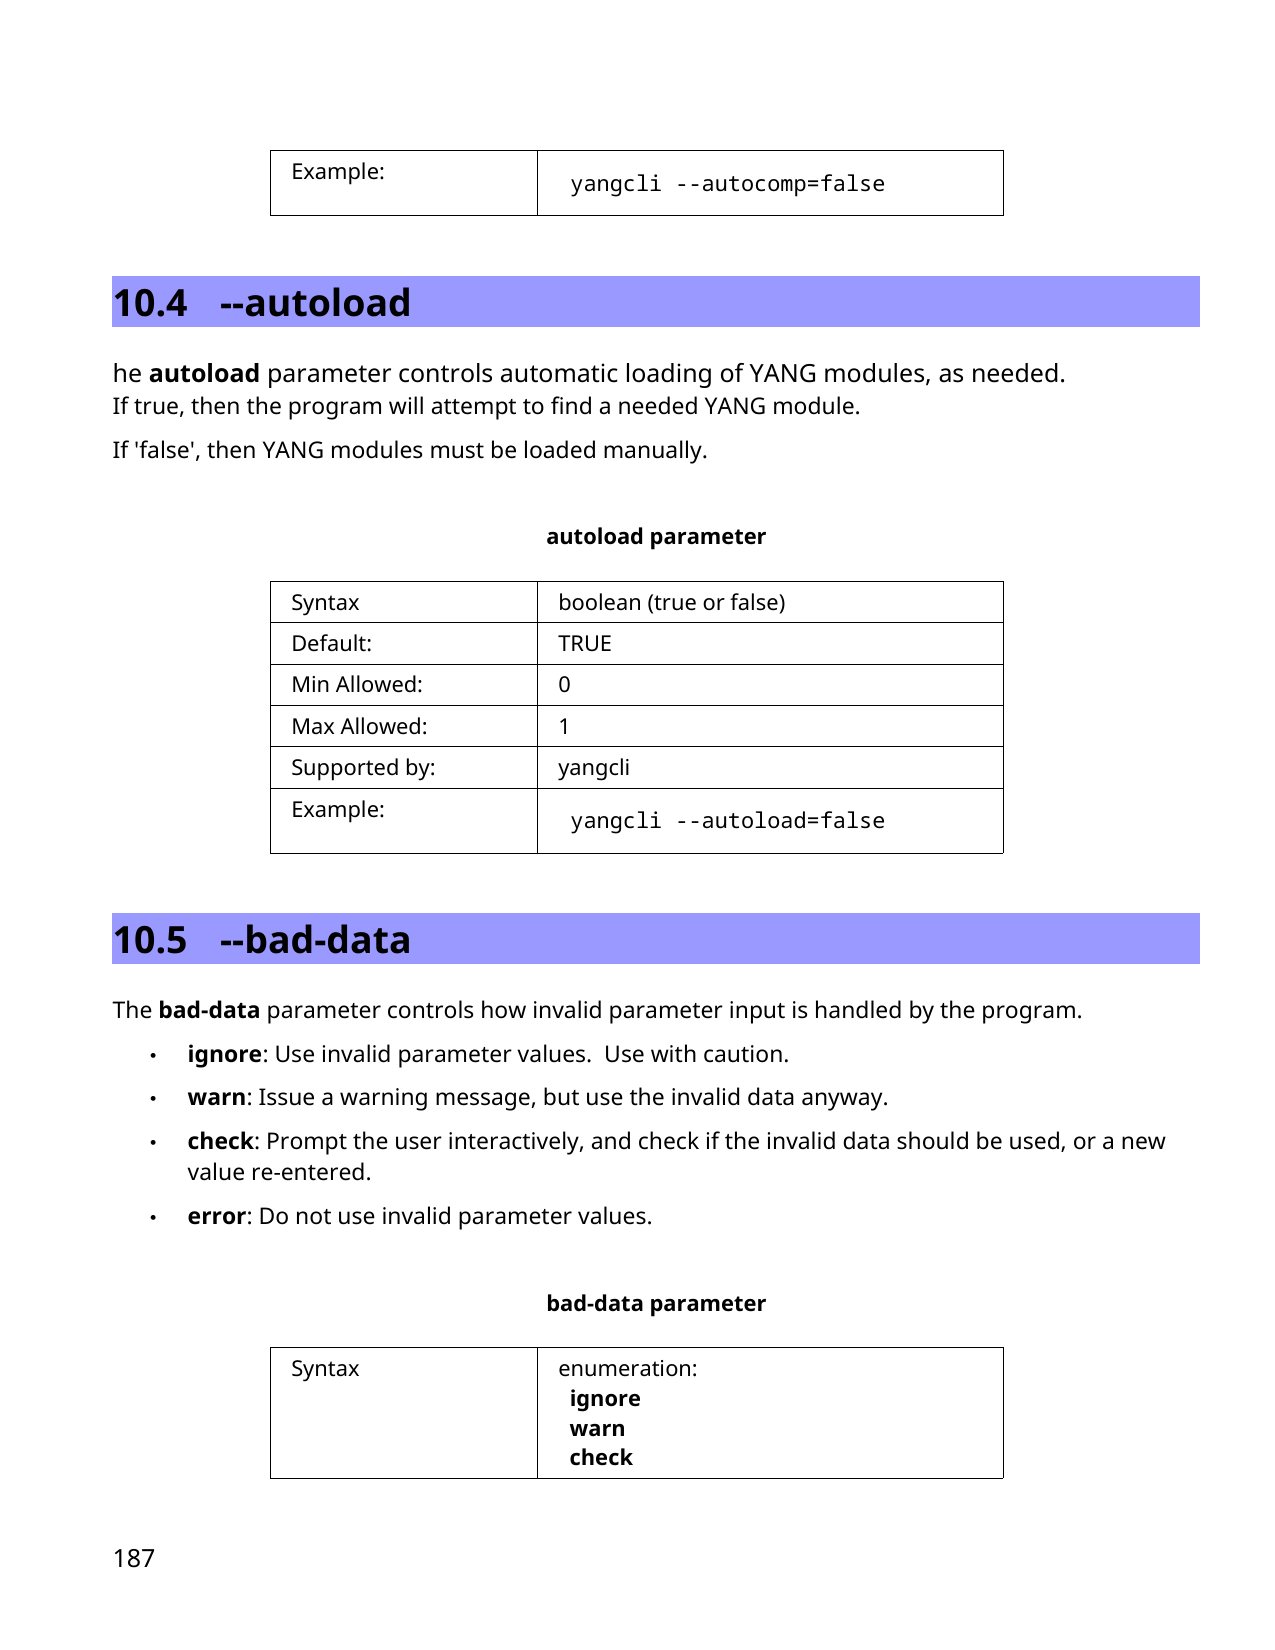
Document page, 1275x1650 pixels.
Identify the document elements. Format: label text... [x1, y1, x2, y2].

table_cell yangcli --autoload=false [538, 789, 1003, 853]
table_cell Min Allowed: [271, 665, 537, 705]
table_cell Max Allowed: [271, 706, 537, 746]
subtitle autoload parameter [127, 521, 1185, 551]
subtitle --autoload [112, 276, 1200, 327]
text The bad-data parameter controls how invalid parameter input is handled by the program. [112, 994, 1200, 1025]
list check: Prompt the user interactively, and check if the invalid data should be used, or a new value re-entered. [150, 1125, 1200, 1187]
table_cell TRUE [538, 623, 1003, 664]
text If 'false', then YANG modules must be loaded manually. [112, 434, 1200, 465]
table_cell 1 [538, 706, 1003, 746]
table_header boolean (true or false) [538, 582, 1003, 622]
table_header Syntax [271, 1348, 537, 1478]
text If true, then the program will attempt to find a needed YANG module. [112, 390, 1200, 421]
table_cell Example: [271, 789, 537, 853]
subtitle bad-data parameter [127, 1287, 1185, 1317]
list warn: Issue a warning message, but use the invalid data anyway. [150, 1081, 1200, 1112]
table_cell Default: [271, 623, 537, 664]
table_cell Supported by: [271, 747, 537, 788]
table_cell Example: [271, 151, 537, 215]
text he autoload parameter controls automatic loading of YANG modules, as needed. [112, 356, 1200, 390]
list ignore: Use invalid parameter values. Use with caution. [150, 1037, 1200, 1069]
table_header enumeration: ignore warn check [538, 1348, 1003, 1478]
table_cell 0 [538, 665, 1003, 705]
subtitle --bad-data [112, 913, 1200, 964]
list error: Do not use invalid parameter values. [150, 1200, 1200, 1231]
table_cell yangcli --autocomp=false [538, 151, 1003, 215]
table_cell yangcli [538, 747, 1003, 788]
table_header Syntax [271, 582, 537, 622]
